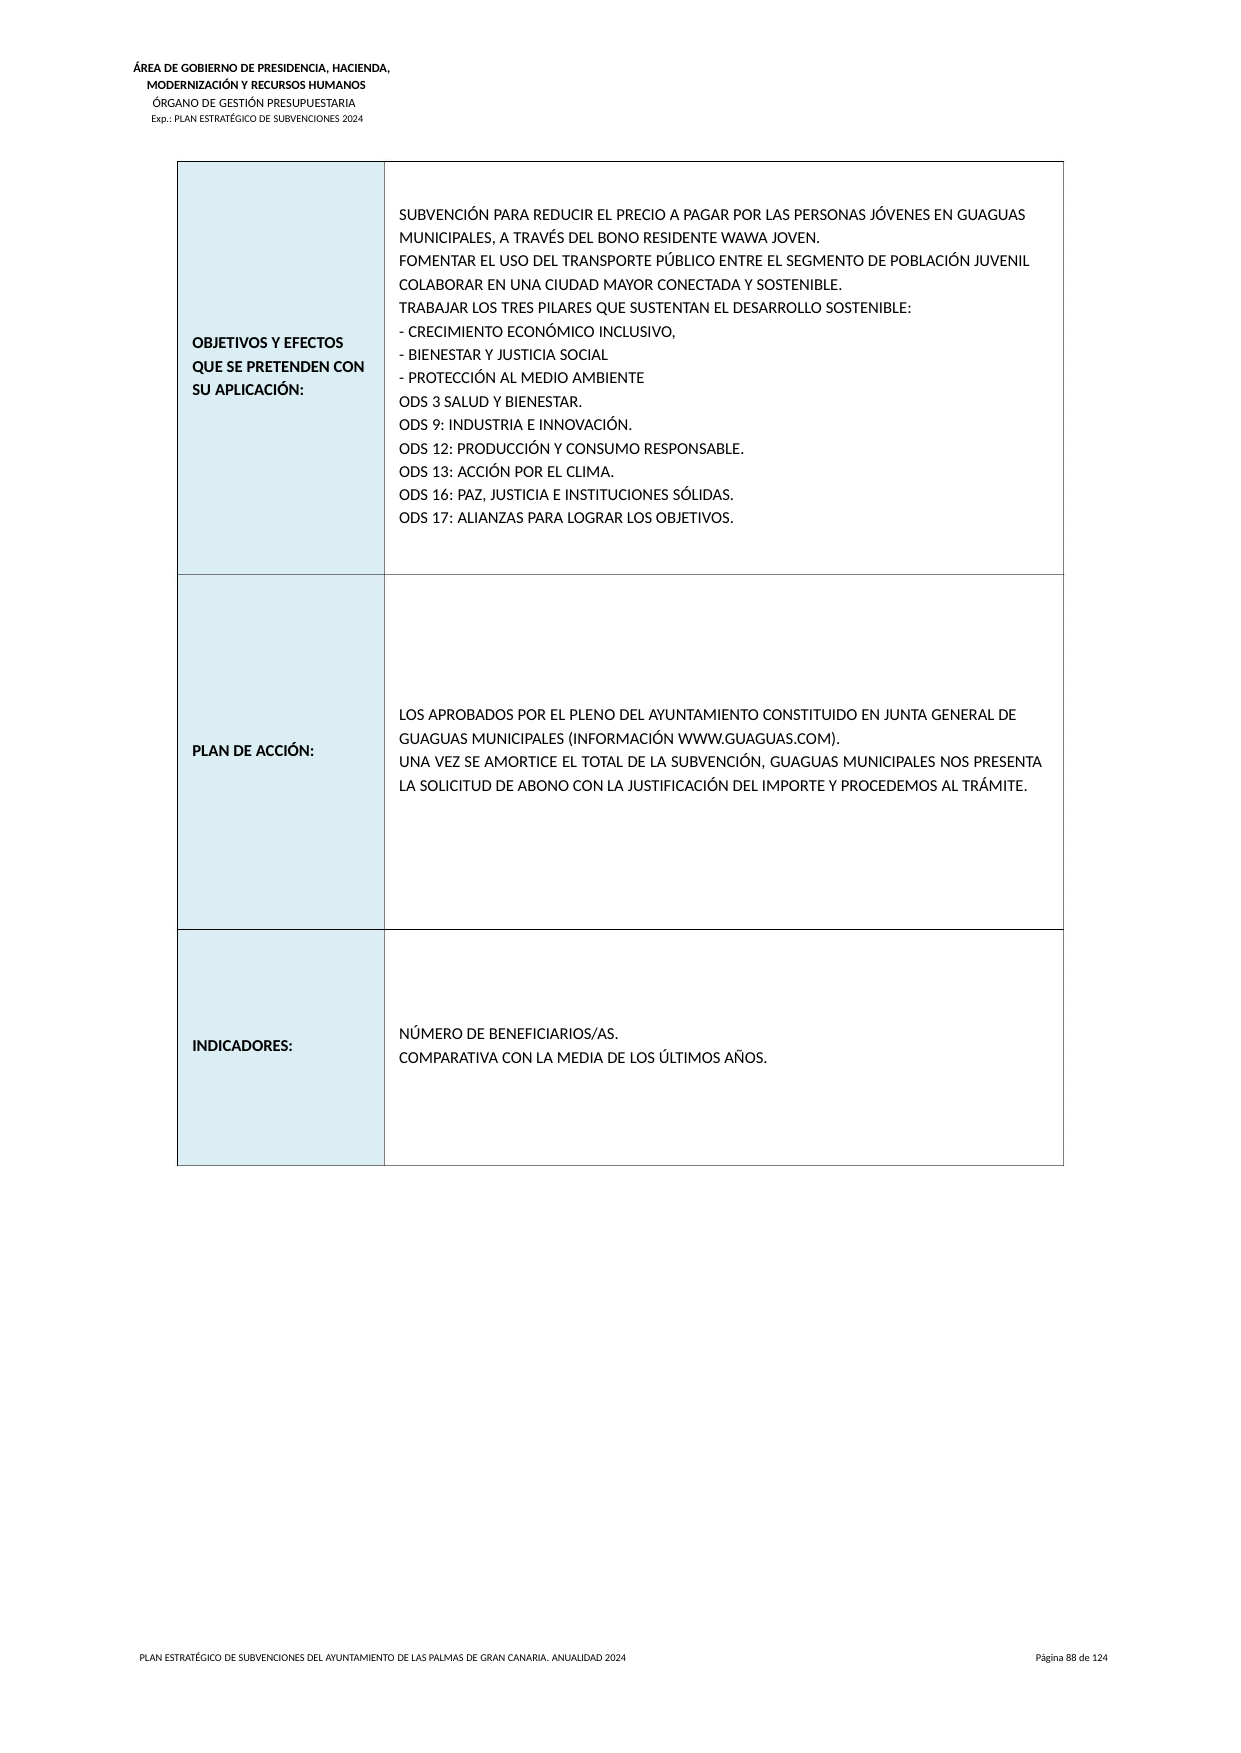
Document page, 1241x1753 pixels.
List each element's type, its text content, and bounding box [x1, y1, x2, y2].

text Página 88 de 124 [1036, 1652, 1123, 1664]
text UNA VEZ SE AMORTICE EL TOTAL DE LA SUBVENCIÓN, GUAGUAS MUNICIPALES NOS PRESENTA [399, 751, 1074, 772]
text SUBVENCIÓN PARA REDUCIR EL PRECIO A PAGAR POR LAS PERSONAS JÓVENES EN GUAGUAS [399, 204, 1056, 224]
text ODS 9: INDUSTRIA E INNOVACIÓN. [399, 414, 770, 435]
picture [174, 158, 1066, 1168]
text GUAGUAS MUNICIPALES (INFORMACIÓN WWW.GUAGUAS.COM). [399, 728, 1074, 748]
text ODS 12: PRODUCCIÓN Y CONSUMO RESPONSABLE. [399, 438, 770, 458]
text Exp.: PLAN ESTRATÉGICO DE SUBVENCIONES 2024 [151, 112, 415, 125]
text ODS 16: PAZ, JUSTICIA E INSTITUCIONES SÓLIDAS. [399, 484, 770, 505]
text FOMENTAR EL USO DEL TRANSPORTE PÚBLICO ENTRE EL SEGMENTO DE POBLACIÓN JUVENIL [399, 251, 1056, 271]
text QUE SE PRETENDEN CON [192, 356, 389, 376]
text PLAN ESTRATÉGICO DE SUBVENCIONES DEL AYUNTAMIENTO DE LAS PALMAS DE GRAN CANARIA. ANUALIDAD 2024 [139, 1652, 653, 1664]
text MODERNIZACIÓN Y RECURSOS HUMANOS [147, 77, 415, 93]
text - [399, 367, 408, 388]
text CRECIMIENTO ECONÓMICO INCLUSIVO, [408, 321, 702, 341]
text LOS APROBADOS POR EL PLENO DEL AYUNTAMIENTO CONSTITUIDO EN JUNTA GENERAL DE [399, 704, 1074, 725]
text - [399, 344, 408, 364]
text PLAN DE ACCIÓN: [192, 740, 339, 760]
text ODS 17: ALIANZAS PARA LOGRAR LOS OBJETIVOS. [399, 508, 770, 528]
text COLABORAR EN UNA CIUDAD MAYOR CONECTADA Y SOSTENIBLE. [399, 274, 1056, 294]
text - [399, 321, 408, 341]
text ÓRGANO DE GESTIÓN PRESUPUESTARIA [152, 95, 415, 110]
text ÁREA DE GOBIERNO DE PRESIDENCIA, HACIENDA, [133, 60, 415, 75]
text SU APLICACIÓN: [192, 379, 389, 400]
text TRABAJAR LOS TRES PILARES QUE SUSTENTAN EL DESARROLLO SOSTENIBLE: [399, 297, 940, 318]
text NÚMERO DE BENEFICIARIOS/AS. [399, 1023, 798, 1044]
text ODS 13: ACCIÓN POR EL CLIMA. [399, 461, 770, 481]
text OBJETIVOS Y EFECTOS [192, 333, 389, 353]
text INDICADORES: [192, 1035, 318, 1056]
text BIENESTAR Y JUSTICIA SOCIAL [408, 344, 702, 364]
text PROTECCIÓN AL MEDIO AMBIENTE [408, 367, 702, 388]
text COMPARATIVA CON LA MEDIA DE LOS ÚLTIMOS AÑOS. [399, 1047, 798, 1067]
text LA SOLICITUD DE ABONO CON LA JUSTIFICACIÓN DEL IMPORTE Y PROCEDEMOS AL TRÁMITE. [399, 775, 1074, 795]
text MUNICIPALES, A TRAVÉS DEL BONO RESIDENTE WAWA JOVEN. [399, 227, 1056, 247]
text ODS 3 SALUD Y BIENESTAR. [399, 391, 609, 412]
